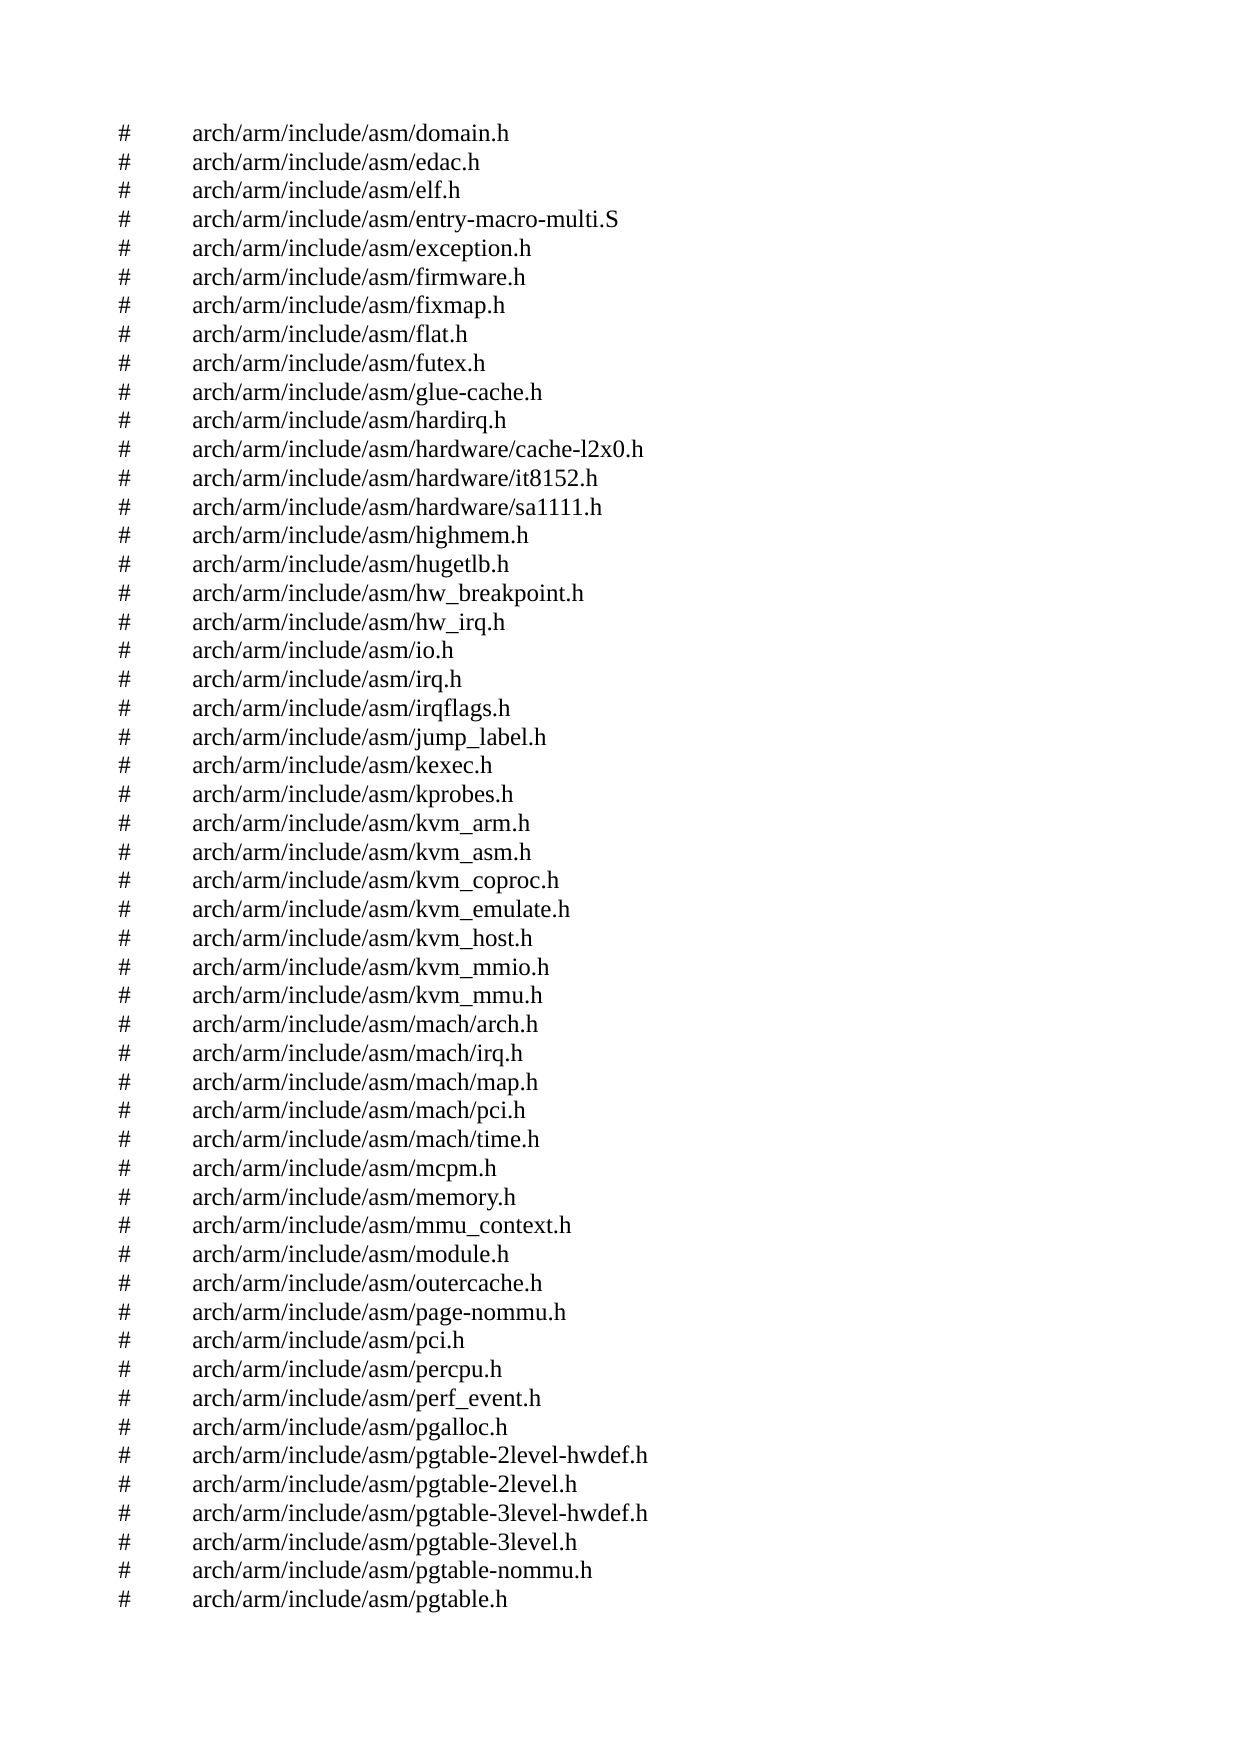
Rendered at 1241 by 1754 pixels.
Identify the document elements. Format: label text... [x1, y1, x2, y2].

text # arch/arm/include/asm/pgtable-3level.h [118, 1527, 1122, 1556]
text # arch/arm/include/asm/hugetlb.h [118, 549, 1122, 578]
text # arch/arm/include/asm/kvm_host.h [118, 923, 1122, 952]
text # arch/arm/include/asm/mmu_context.h [118, 1211, 1122, 1239]
text # arch/arm/include/asm/flat.h [118, 319, 1122, 348]
text # arch/arm/include/asm/domain.h [118, 118, 1122, 147]
text # arch/arm/include/asm/glue-cache.h [118, 377, 1122, 406]
text # arch/arm/include/asm/kvm_mmio.h [118, 952, 1122, 981]
text # arch/arm/include/asm/memory.h [118, 1182, 1122, 1211]
text # arch/arm/include/asm/exception.h [118, 233, 1122, 262]
text # arch/arm/include/asm/irqflags.h [118, 693, 1122, 722]
text # arch/arm/include/asm/kvm_mmu.h [118, 981, 1122, 1009]
text # arch/arm/include/asm/hardirq.h [118, 406, 1122, 434]
text # arch/arm/include/asm/perf_event.h [118, 1383, 1122, 1412]
text # arch/arm/include/asm/mach/map.h [118, 1067, 1122, 1096]
text # arch/arm/include/asm/pgtable-3level-hwdef.h [118, 1498, 1122, 1527]
text # arch/arm/include/asm/kexec.h [118, 751, 1122, 779]
text # arch/arm/include/asm/percpu.h [118, 1354, 1122, 1383]
text # arch/arm/include/asm/outercache.h [118, 1268, 1122, 1297]
text # arch/arm/include/asm/hw_irq.h [118, 607, 1122, 636]
text # arch/arm/include/asm/mach/time.h [118, 1124, 1122, 1153]
text # arch/arm/include/asm/kvm_asm.h [118, 837, 1122, 866]
text # arch/arm/include/asm/hw_breakpoint.h [118, 578, 1122, 607]
text # arch/arm/include/asm/kprobes.h [118, 779, 1122, 808]
text # arch/arm/include/asm/fixmap.h [118, 291, 1122, 319]
text # arch/arm/include/asm/elf.h [118, 176, 1122, 204]
text # arch/arm/include/asm/kvm_emulate.h [118, 894, 1122, 923]
text # arch/arm/include/asm/irq.h [118, 664, 1122, 693]
text # arch/arm/include/asm/jump_label.h [118, 722, 1122, 751]
text # arch/arm/include/asm/page-nommu.h [118, 1297, 1122, 1326]
text # arch/arm/include/asm/mach/irq.h [118, 1038, 1122, 1067]
text # arch/arm/include/asm/edac.h [118, 147, 1122, 176]
text # arch/arm/include/asm/kvm_coproc.h [118, 866, 1122, 894]
text # arch/arm/include/asm/mcpm.h [118, 1153, 1122, 1182]
text # arch/arm/include/asm/entry-macro-multi.S [118, 204, 1122, 233]
text # arch/arm/include/asm/io.h [118, 636, 1122, 664]
text # arch/arm/include/asm/pgtable-2level.h [118, 1469, 1122, 1498]
text # arch/arm/include/asm/highmem.h [118, 521, 1122, 549]
text # arch/arm/include/asm/kvm_arm.h [118, 808, 1122, 837]
text # arch/arm/include/asm/pci.h [118, 1326, 1122, 1354]
text # arch/arm/include/asm/hardware/cache-l2x0.h [118, 434, 1122, 463]
text # arch/arm/include/asm/mach/arch.h [118, 1009, 1122, 1038]
text # arch/arm/include/asm/firmware.h [118, 262, 1122, 291]
text # arch/arm/include/asm/futex.h [118, 348, 1122, 377]
text # arch/arm/include/asm/module.h [118, 1239, 1122, 1268]
text # arch/arm/include/asm/pgtable-nommu.h [118, 1556, 1122, 1584]
text # arch/arm/include/asm/hardware/it8152.h [118, 463, 1122, 492]
text # arch/arm/include/asm/pgtable-2level-hwdef.h [118, 1441, 1122, 1469]
text # arch/arm/include/asm/pgalloc.h [118, 1412, 1122, 1441]
text # arch/arm/include/asm/hardware/sa1111.h [118, 492, 1122, 521]
text # arch/arm/include/asm/mach/pci.h [118, 1096, 1122, 1124]
text # arch/arm/include/asm/pgtable.h [118, 1584, 1122, 1613]
